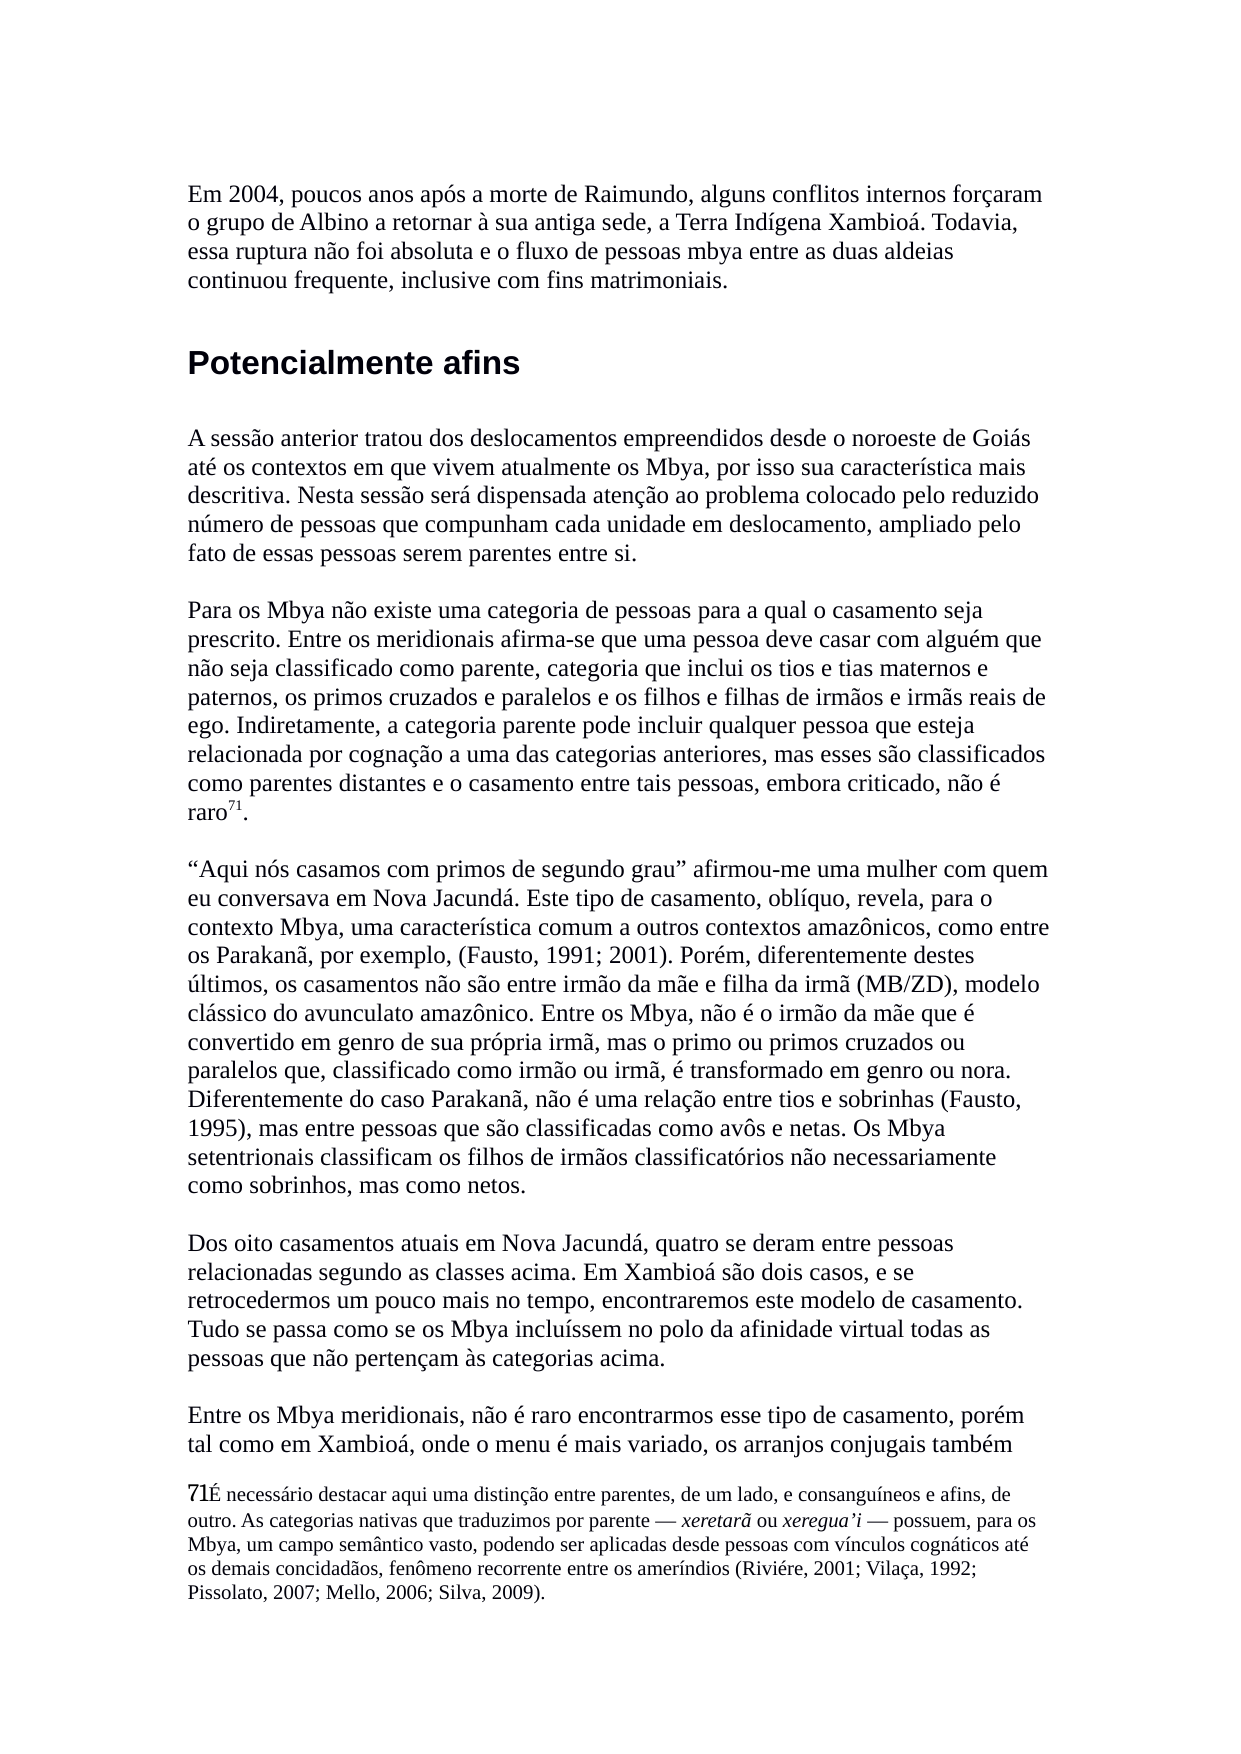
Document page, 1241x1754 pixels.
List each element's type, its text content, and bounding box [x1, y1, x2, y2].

text É necessário destacar aqui uma distinção entre parentes, de um lado, e consanguíneos e afins, de outro. As categorias nativas que traduzimos por parente — xeretarã ou xeregua’i — possuem, para os Mbya, um campo semântico vasto, podendo ser aplicadas desde pessoas com vínculos cognáticos até os demais concidadãos, fenômeno recorrente entre os ameríndios (Riviére, 2001; Vilaça, 1992; Pissolato, 2007; Mello, 2006; Silva, 2009). [187, 1479, 1053, 1604]
text Para os Mbya não existe uma categoria de pessoas para a qual o casamento seja prescrito. Entre os meridionais afirma-se que uma pessoa deve casar com alguém que não seja classificado como parente, categoria que inclui os tios e tias maternos e paternos, os primos cruzados e paralelos e os filhos e filhas de irmãos e irmãs reais de ego. Indiretamente, a categoria parente pode incluir qualquer pessoa que esteja relacionada por cognação a uma das categorias anteriores, mas esses são classificados como parentes distantes e o casamento entre tais pessoas, embora criticado, não é raro. [187, 596, 1053, 826]
text Entre os Mbya meridionais, não é raro encontrarmos esse tipo de casamento, porém tal como em Xambioá, onde o menu é mais variado, os arranjos conjugais também [187, 1401, 1053, 1458]
text Em 2004, poucos anos após a morte de Raimundo, alguns conflitos internos forçaram o grupo de Albino a retornar à sua antiga sede, a Terra Indígena Xambioá. Todavia, essa ruptura não foi absoluta e o fluxo de pessoas mbya entre as duas aldeias continuou frequente, inclusive com fins matrimoniais. [187, 179, 1053, 294]
text A sessão anterior tratou dos deslocamentos empreendidos desde o noroeste de Goiás até os contextos em que vivem atualmente os Mbya, por isso sua característica mais descritiva. Nesta sessão será dispensada atenção ao problema colocado pelo reduzido número de pessoas que compunham cada unidade em deslocamento, ampliado pelo fato de essas pessoas serem parentes entre si. [187, 423, 1053, 567]
text “Aqui nós casamos com primos de segundo grau” afirmou-me uma mulher com quem eu conversava em Nova Jacundá. Este tipo de casamento, oblíquo, revela, para o contexto Mbya, uma característica comum a outros contextos amazônicos, como entre os Parakanã, por exemplo, (Fausto, 1991; 2001). Porém, diferentemente destes últimos, os casamentos não são entre irmão da mãe e filha da irmã (MB/ZD), modelo clássico do avunculato amazônico. Entre os Mbya, não é o irmão da mãe que é convertido em genro de sua própria irmã, mas o primo ou primos cruzados ou paralelos que, classificado como irmão ou irmã, é transformado em genro ou nora. Diferentemente do caso Parakanã, não é uma relação entre tios e sobrinhas (Fausto, 1995), mas entre pessoas que são classificadas como avôs e netas. Os Mbya setentrionais classificam os filhos de irmãos classificatórios não necessariamente como sobrinhos, mas como netos. [187, 854, 1053, 1199]
text Dos oito casamentos atuais em Nova Jacundá, quatro se deram entre pessoas relacionadas segundo as classes acima. Em Xambioá são dois casos, e se retrocedermos um pouco mais no tempo, encontraremos este modelo de casamento. Tudo se passa como se os Mbya incluíssem no polo da afinidade virtual todas as pessoas que não pertençam às categorias acima. [187, 1228, 1053, 1372]
text Potencialmente afins [187, 343, 1053, 382]
